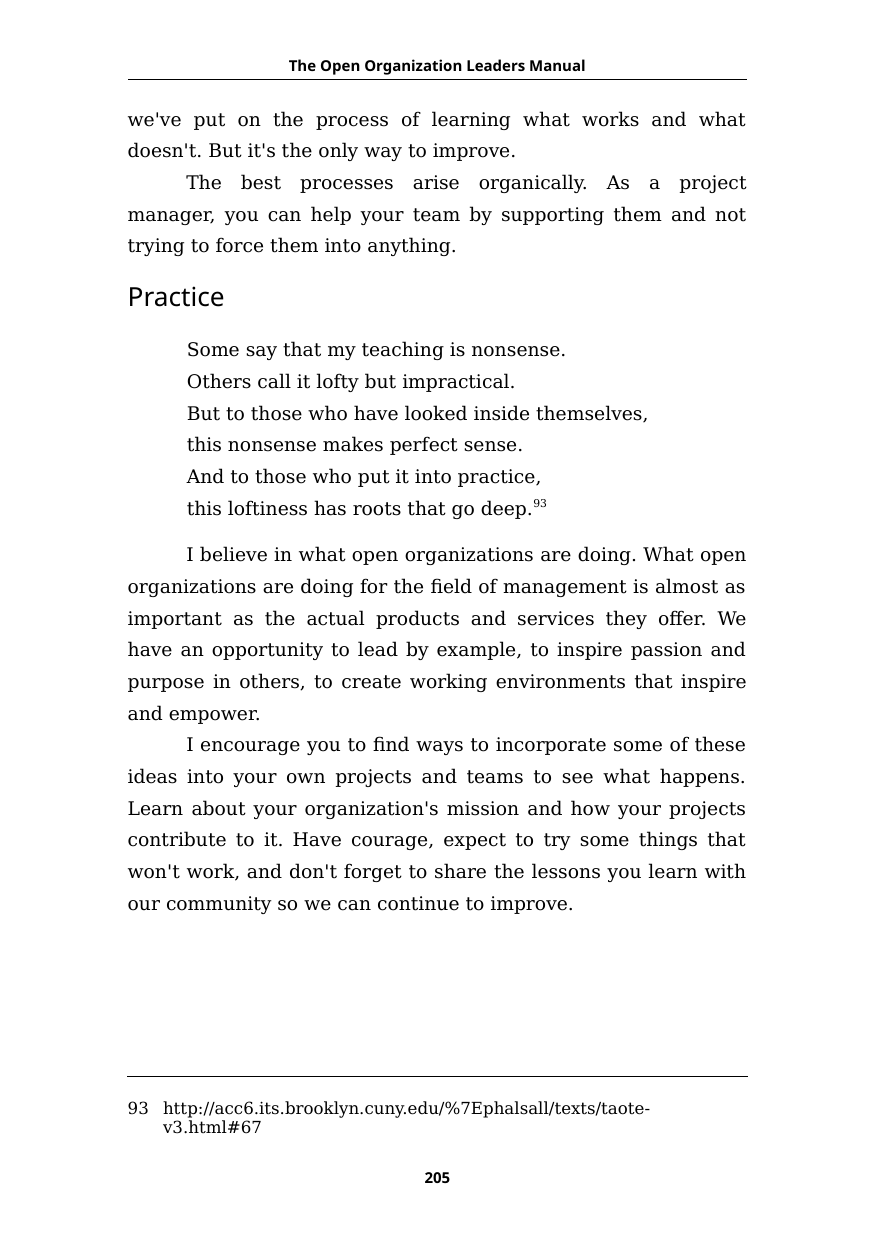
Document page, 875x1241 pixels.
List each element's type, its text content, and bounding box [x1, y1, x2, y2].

text http://acc6.its.brooklyn.cuny.edu/%7Ephalsall/texts/taote-v3.html#67 [127, 1099, 747, 1138]
text Some say that my teaching is nonsense. Others call it lofty but impractical. But to those who have looked inside themselves, this nonsense makes perfect sense. And to those who put it into practice, this loftiness has roots that go deep. [187, 339, 688, 519]
text I encourage you to find ways to incorporate some of these ideas into your own projects and teams to see what happens. Learn about your organization's mission and how your projects contribute to it. Have courage, expect to try some things that won't work, and don't forget to share the lessons you learn with our community so we can continue to improve. [127, 734, 747, 914]
text The best processes arise organically. As a project manager, you can help your team by supporting them and not trying to force them into anything. [127, 172, 747, 257]
text we've put on the process of learning what works and what doesn't. But it's the only way to improve. [127, 109, 747, 162]
text I believe in what open organizations are doing. What open organizations are doing for the field of management is almost as important as the actual products and services they offer. We have an opportunity to lead by example, to inspire passion and purpose in others, to create working environments that inspire and empower. [127, 544, 747, 724]
subtitle Practice [127, 282, 747, 312]
